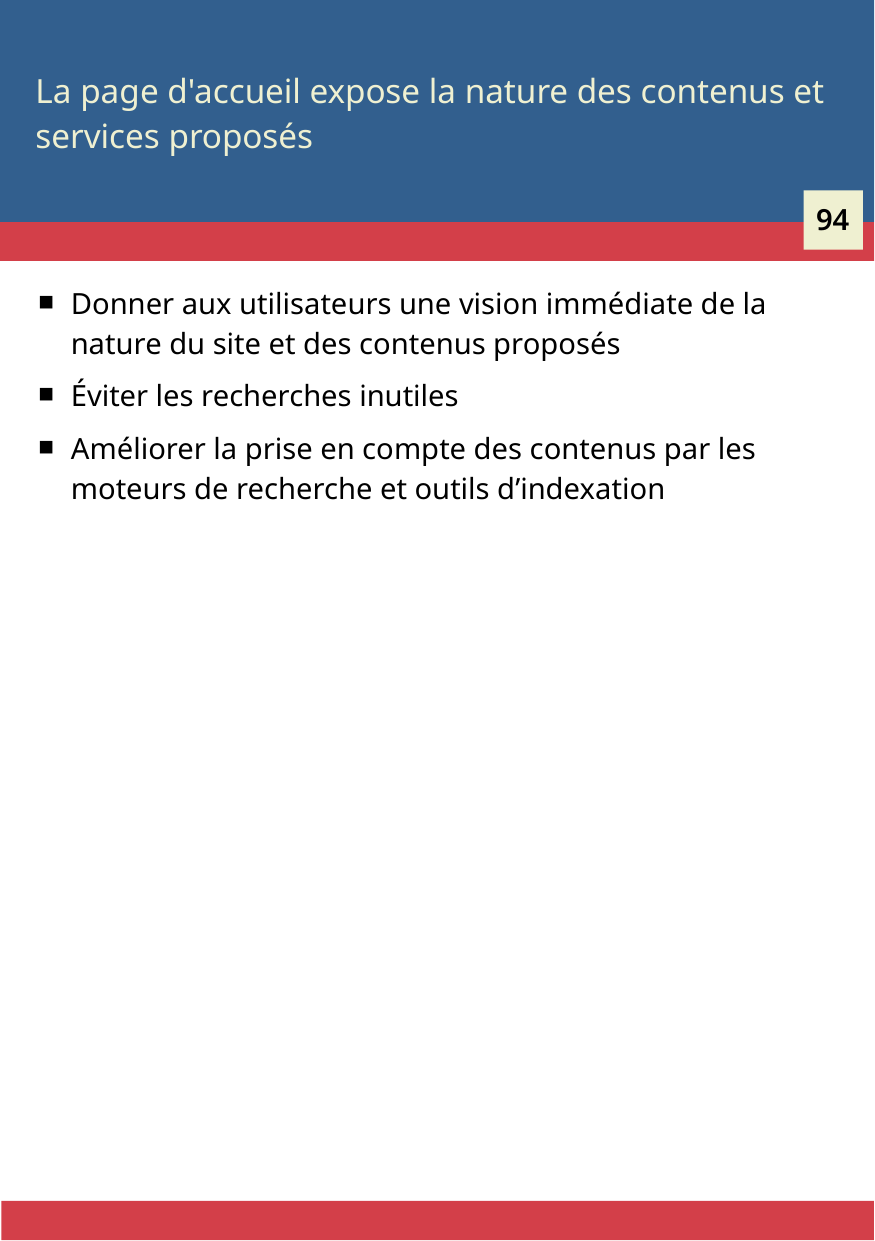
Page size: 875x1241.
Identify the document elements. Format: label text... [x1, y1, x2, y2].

text_box 94 [803, 188, 863, 249]
title La page d'accueil expose la nature des contenus et services proposés [35, 13, 839, 213]
list Donner aux utilisateurs une vision immédiate de la nature du site et des contenus proposés Éviter les recherches inutiles Améliorer la prise en compte des contenus par les moteurs de recherche et outils d’indexation [23, 283, 839, 1111]
